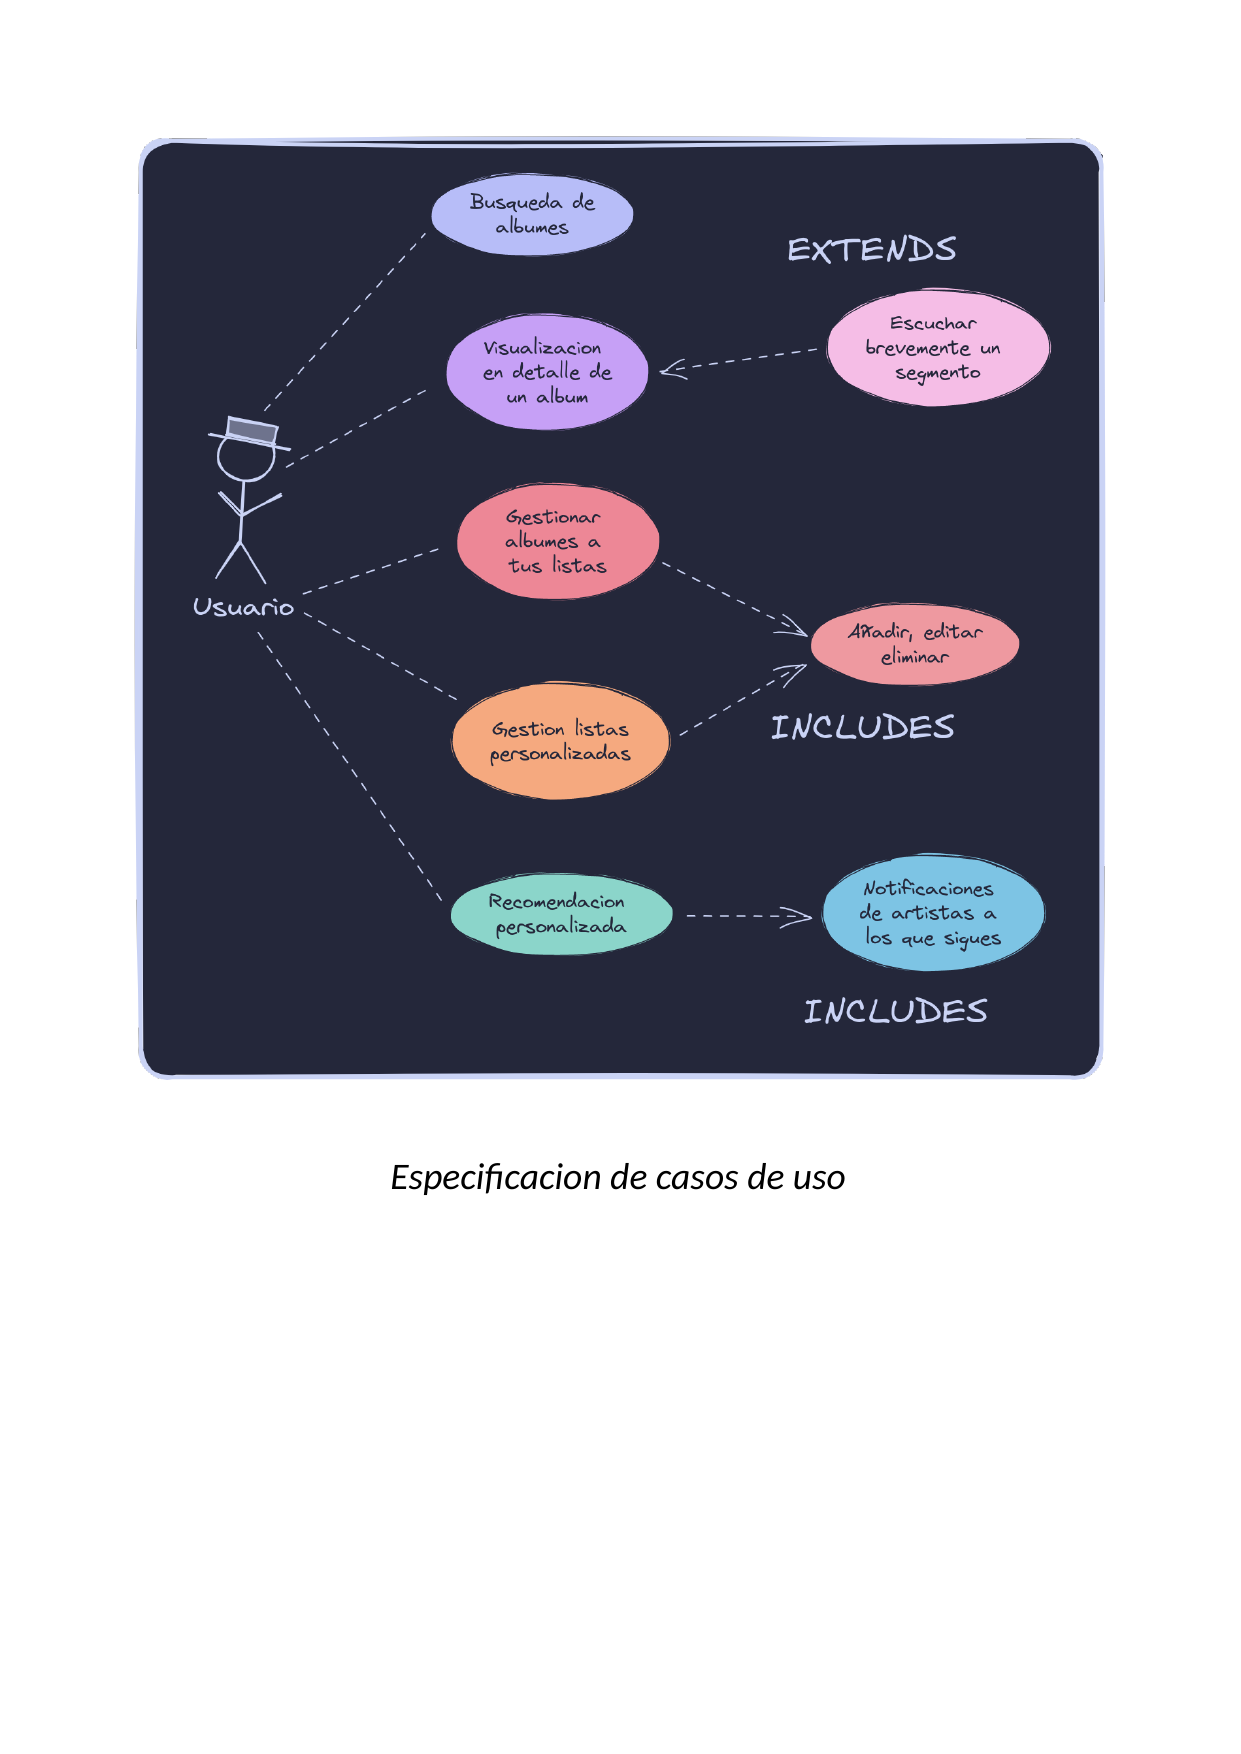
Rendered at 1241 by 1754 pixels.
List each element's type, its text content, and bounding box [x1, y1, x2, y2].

text Especificacion de casos de uso [118, 1153, 1122, 1198]
picture [118, 118, 1123, 1099]
